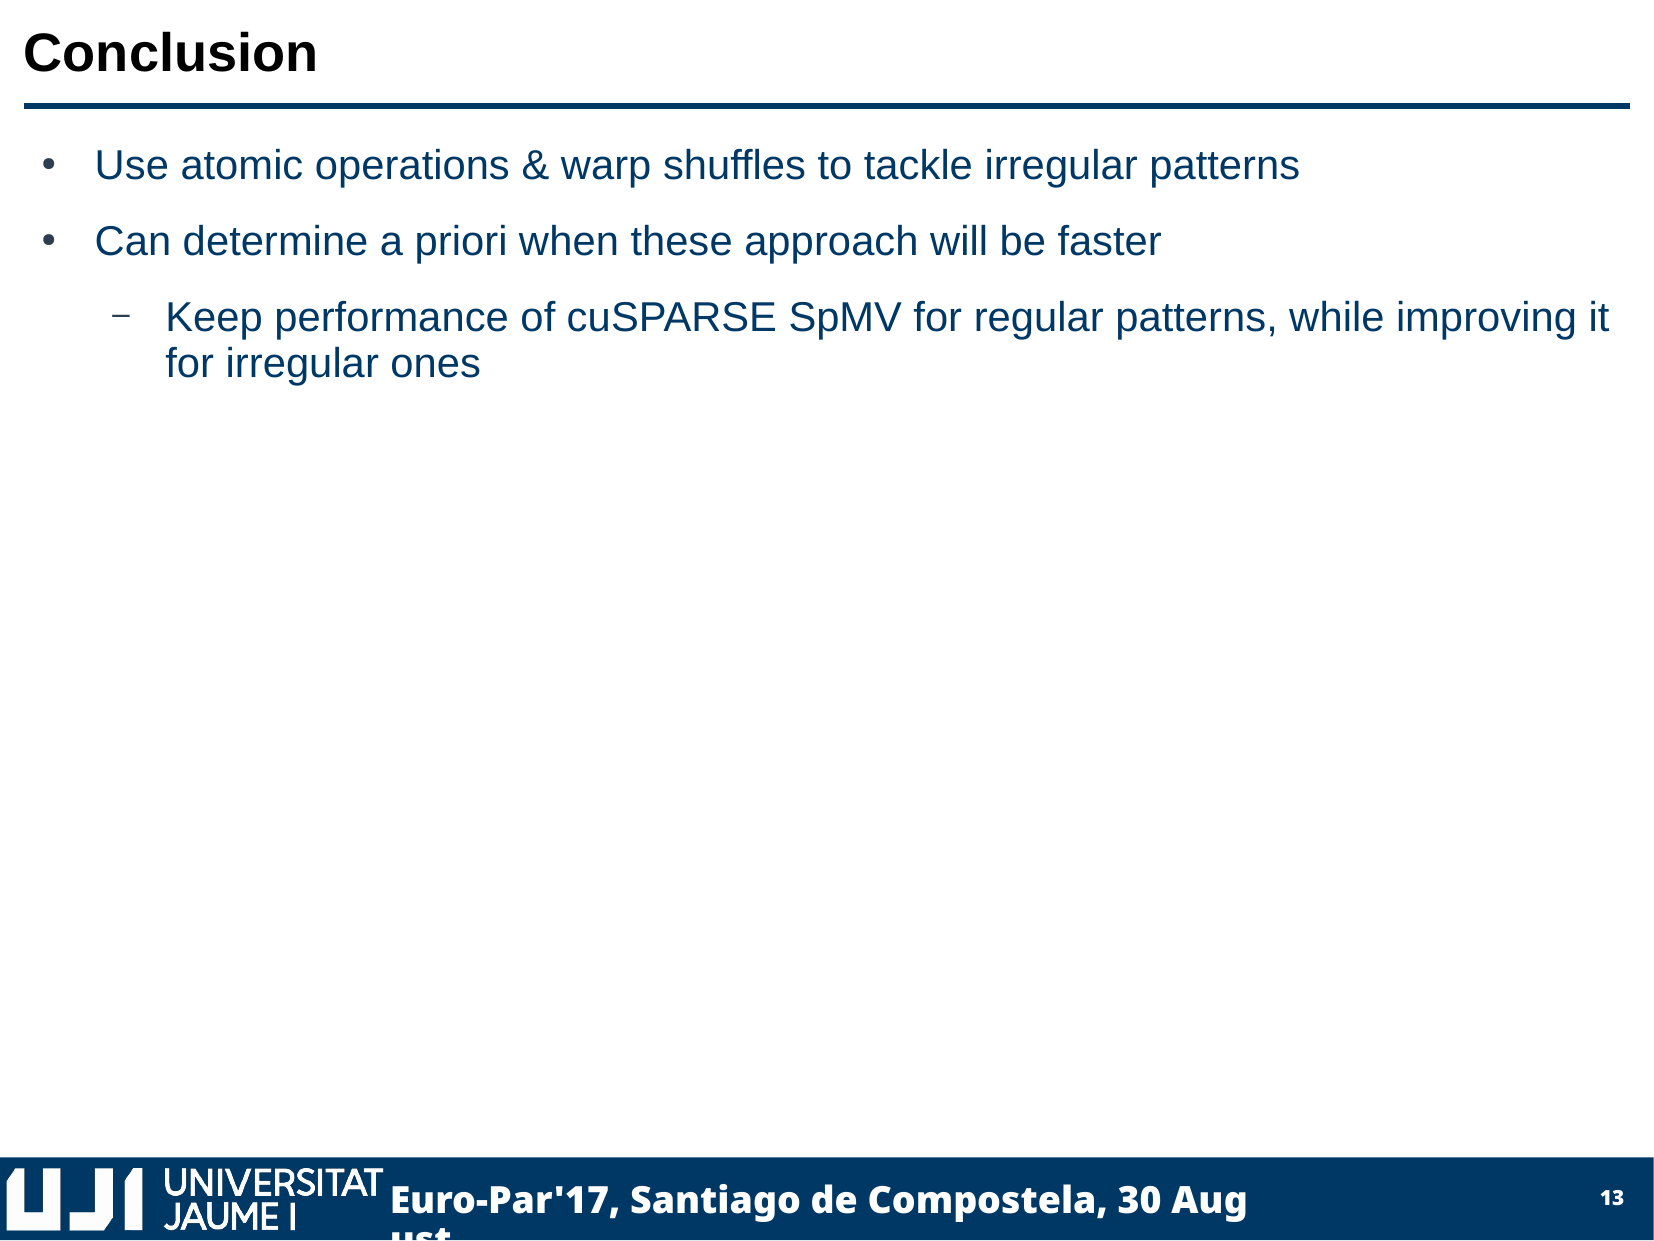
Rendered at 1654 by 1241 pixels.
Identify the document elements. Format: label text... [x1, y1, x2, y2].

picture [0, 1158, 390, 1241]
title Conclusion [23, 0, 1630, 107]
list Use atomic operations & warp shuffles to tackle irregular patterns Can determine a priori when these approach will be faster Keep performance of cuSPARSE SpMV for regular patterns, while improving it for irregular ones [23, 141, 1630, 1134]
